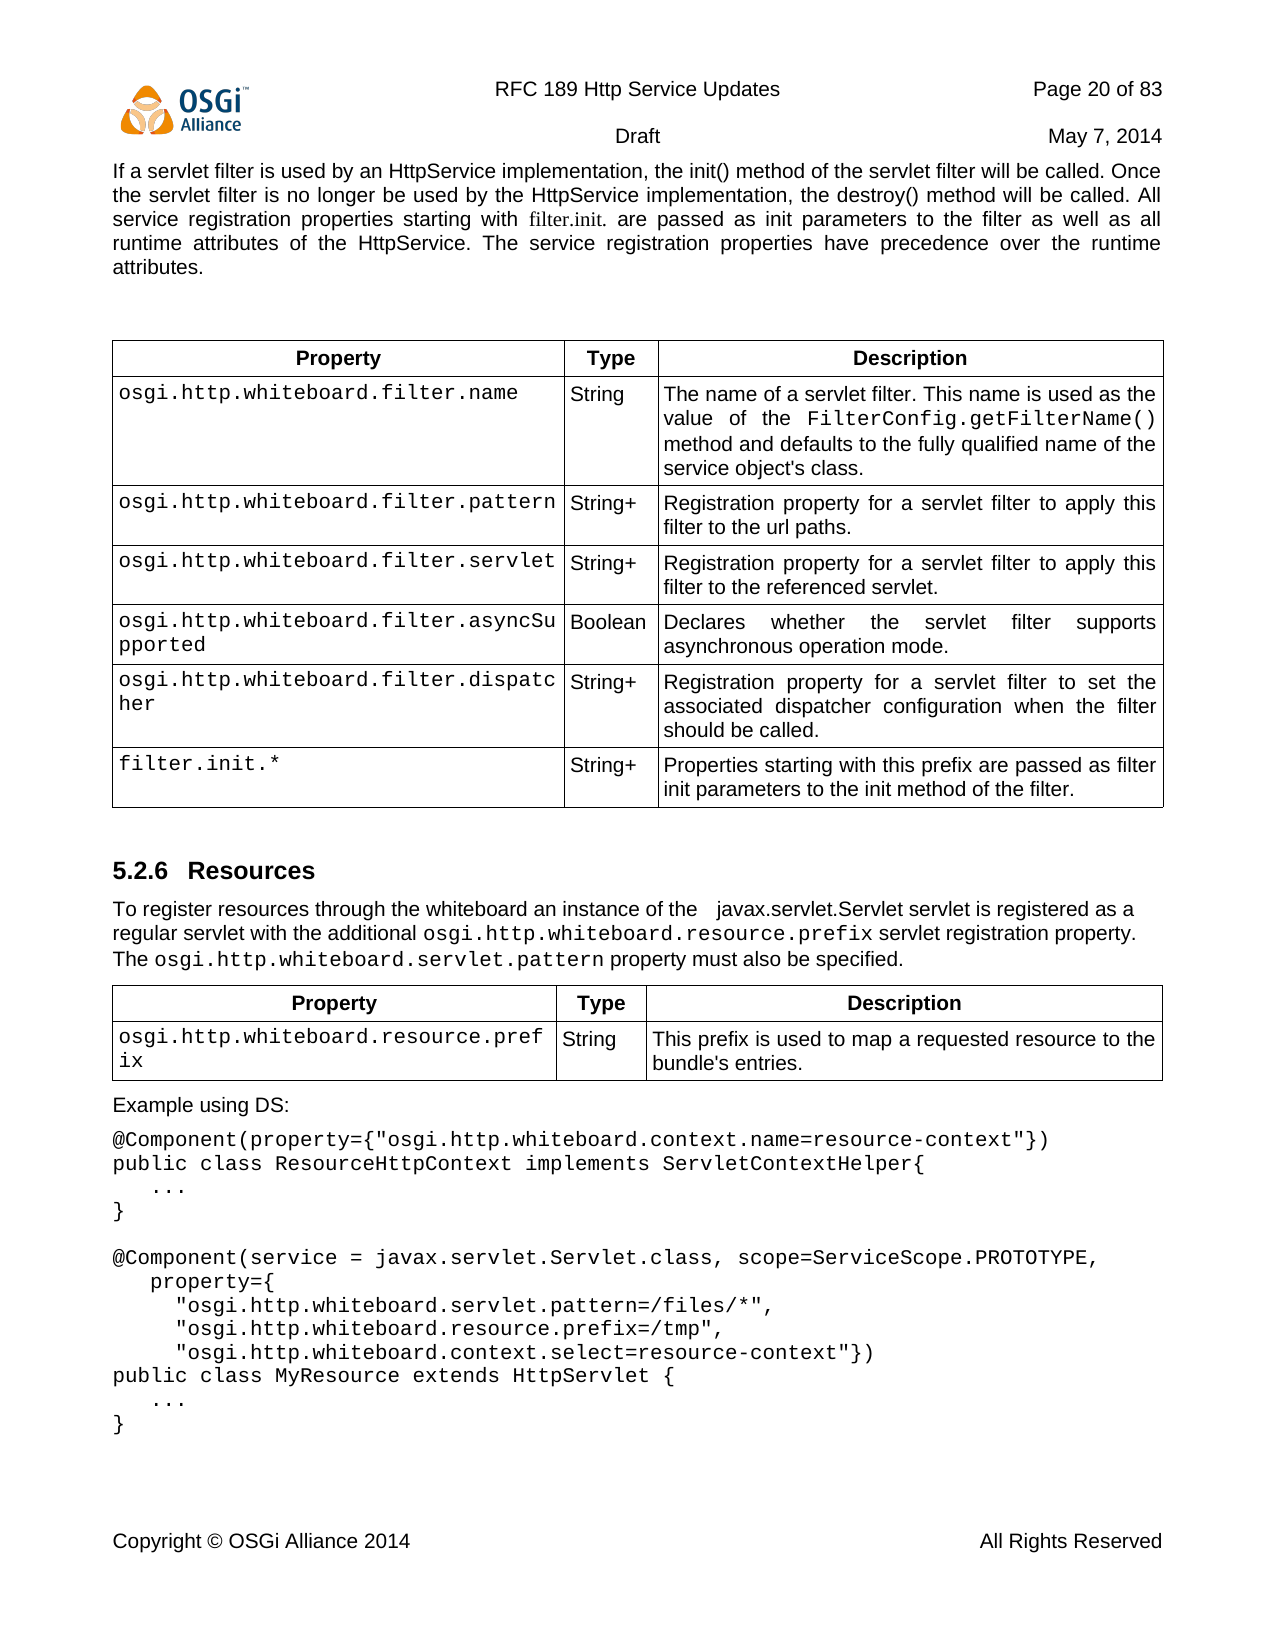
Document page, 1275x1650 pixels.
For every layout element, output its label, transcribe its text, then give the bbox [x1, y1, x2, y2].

table_cell String+ [565, 665, 658, 747]
table_cell Registration property for a servlet filter to apply this filter to the referenced servlet. [659, 546, 1163, 604]
table_header Description [659, 341, 1163, 376]
table_cell osgi.http.whiteboard.filter.dispatcher [113, 665, 564, 747]
table_header Type [565, 341, 658, 376]
text "osgi.http.whiteboard.context.select=resource-context"}) [112, 1342, 1162, 1366]
table_header Property [113, 986, 556, 1021]
table_cell This prefix is used to map a requested resource to the bundle's entries. [647, 1022, 1162, 1080]
text @Component(service = javax.servlet.Servlet.class, scope=ServiceScope.PROTOTYPE, [112, 1247, 1162, 1271]
table_cell osgi.http.whiteboard.filter.name [113, 377, 564, 485]
text ... [112, 1389, 1162, 1413]
text } [112, 1200, 1162, 1224]
table_cell Properties starting with this prefix are passed as filter init parameters to the init method of the filter. [659, 748, 1163, 807]
table_cell osgi.http.whiteboard.resource.prefix [113, 1022, 556, 1080]
table_cell Registration property for a servlet filter to set the associated dispatcher configuration when the filter should be called. [659, 665, 1163, 747]
table_cell Registration property for a servlet filter to apply this filter to the url paths. [659, 486, 1163, 545]
table_cell String [557, 1022, 646, 1080]
text "osgi.http.whiteboard.resource.prefix=/tmp", [112, 1318, 1162, 1342]
table_header Type [557, 986, 646, 1021]
table_header Description [647, 986, 1162, 1021]
text Example using DS: [112, 1093, 1162, 1117]
table_cell String+ [565, 748, 658, 807]
text If a servlet filter is used by an HttpService implementation, the init() method of the servlet filter will be called. Once the servlet filter is no longer be used by the HttpService implementation, the destroy() method will be called. All service registration properties starting with filter.init. are passed as init parameters to the filter as well as all runtime attributes of the HttpService. The service registration properties have precedence over the runtime attributes. [112, 159, 1162, 279]
subtitle Resources [112, 856, 1162, 884]
table_cell The name of a servlet filter. This name is used as the value of the FilterConfig.getFilterName() method and defaults to the fully qualified name of the service object's class. [659, 377, 1163, 485]
text ... [112, 1176, 1162, 1200]
table_cell String+ [565, 546, 658, 604]
table_cell Boolean [565, 605, 658, 664]
table_cell String [565, 377, 658, 485]
text public class MyResource extends HttpServlet { [112, 1366, 1162, 1389]
table_cell osgi.http.whiteboard.filter.pattern [113, 486, 564, 545]
table_header Property [113, 341, 564, 376]
table_cell osgi.http.whiteboard.filter.servlet [113, 546, 564, 604]
text } [112, 1413, 1162, 1436]
text "osgi.http.whiteboard.servlet.pattern=/files/*", [112, 1294, 1162, 1318]
table_cell Declares whether the servlet filter supports asynchronous operation mode. [659, 605, 1163, 664]
text @Component(property={"osgi.http.whiteboard.context.name=resource-context"}) [112, 1129, 1162, 1153]
text property={ [112, 1271, 1162, 1294]
text To register resources through the whiteboard an instance of the javax.servlet.Servlet servlet is registered as a regular servlet with the additional osgi.http.whiteboard.resource.prefix servlet registration property. The osgi.http.whiteboard.servlet.pattern property must also be specified. [112, 897, 1162, 972]
picture [113, 78, 257, 142]
table_cell osgi.http.whiteboard.filter.asyncSupported [113, 605, 564, 664]
table_cell String+ [565, 486, 658, 545]
text public class ResourceHttpContext implements ServletContextHelper{ [112, 1153, 1162, 1176]
table_cell filter.init.* [113, 748, 564, 807]
